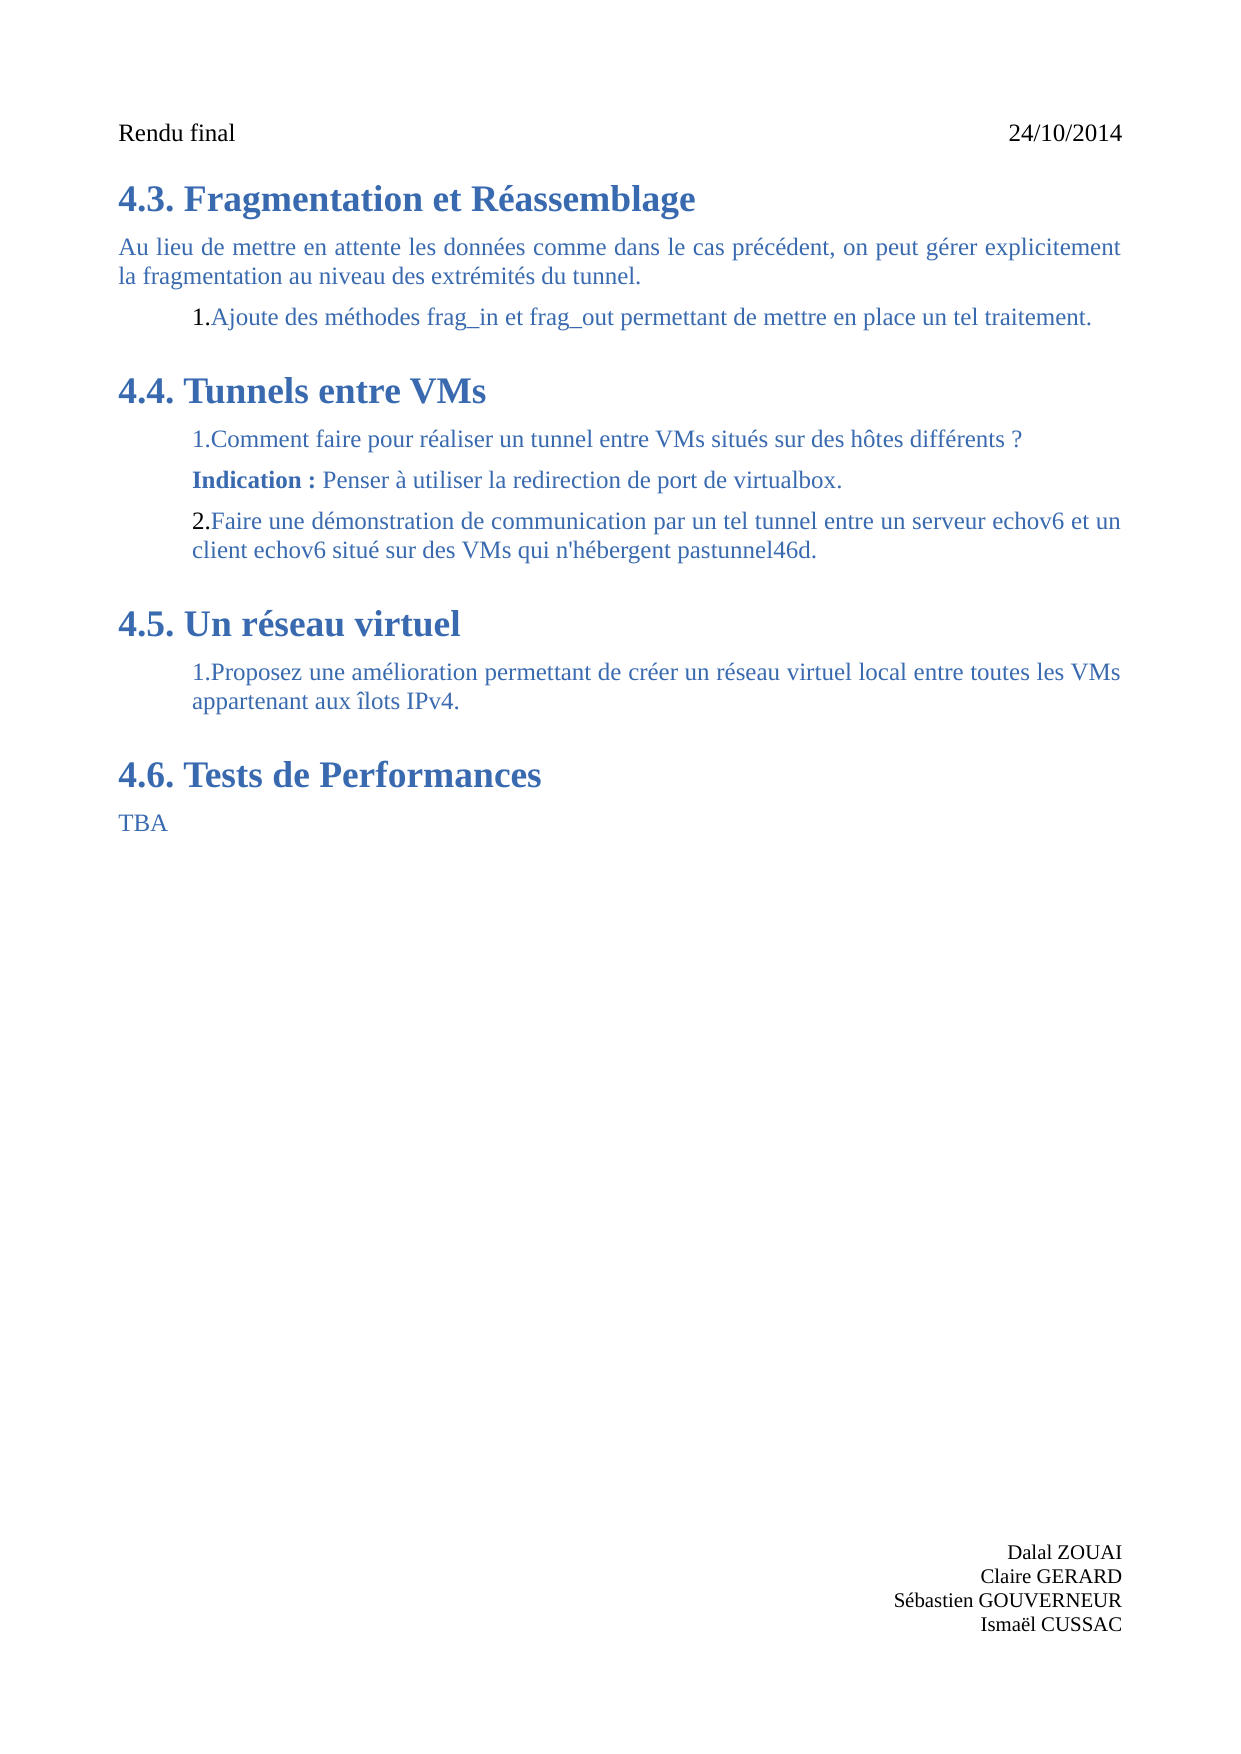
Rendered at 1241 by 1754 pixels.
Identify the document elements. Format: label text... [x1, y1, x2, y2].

subtitle 4.3. Fragmentation et Réassemblage [118, 176, 1122, 219]
list Indication : Penser à utiliser la redirection de port de virtualbox. [118, 465, 1122, 494]
list Proposez une amélioration permettant de créer un réseau virtuel local entre toutes les VMs appartenant aux îlots IPv4. [118, 657, 1122, 714]
list Comment faire pour réaliser un tunnel entre VMs situés sur des hôtes différents ? [118, 424, 1122, 453]
list Faire une démonstration de communication par un tel tunnel entre un serveur echov6 et un client echov6 situé sur des VMs qui n'hébergent pastunnel46d. [118, 506, 1122, 564]
subtitle 4.6. Tests de Performances [118, 752, 1122, 795]
subtitle 4.4. Tunnels entre VMs [118, 368, 1122, 411]
list Ajoute des méthodes frag_in et frag_out permettant de mettre en place un tel traitement. [118, 302, 1122, 331]
subtitle 4.5. Un réseau virtuel [118, 601, 1122, 644]
text TBA [118, 808, 1122, 836]
text Au lieu de mettre en attente les données comme dans le cas précédent, on peut gérer explicitement la fragmentation au niveau des extrémités du tunnel. [118, 232, 1122, 289]
